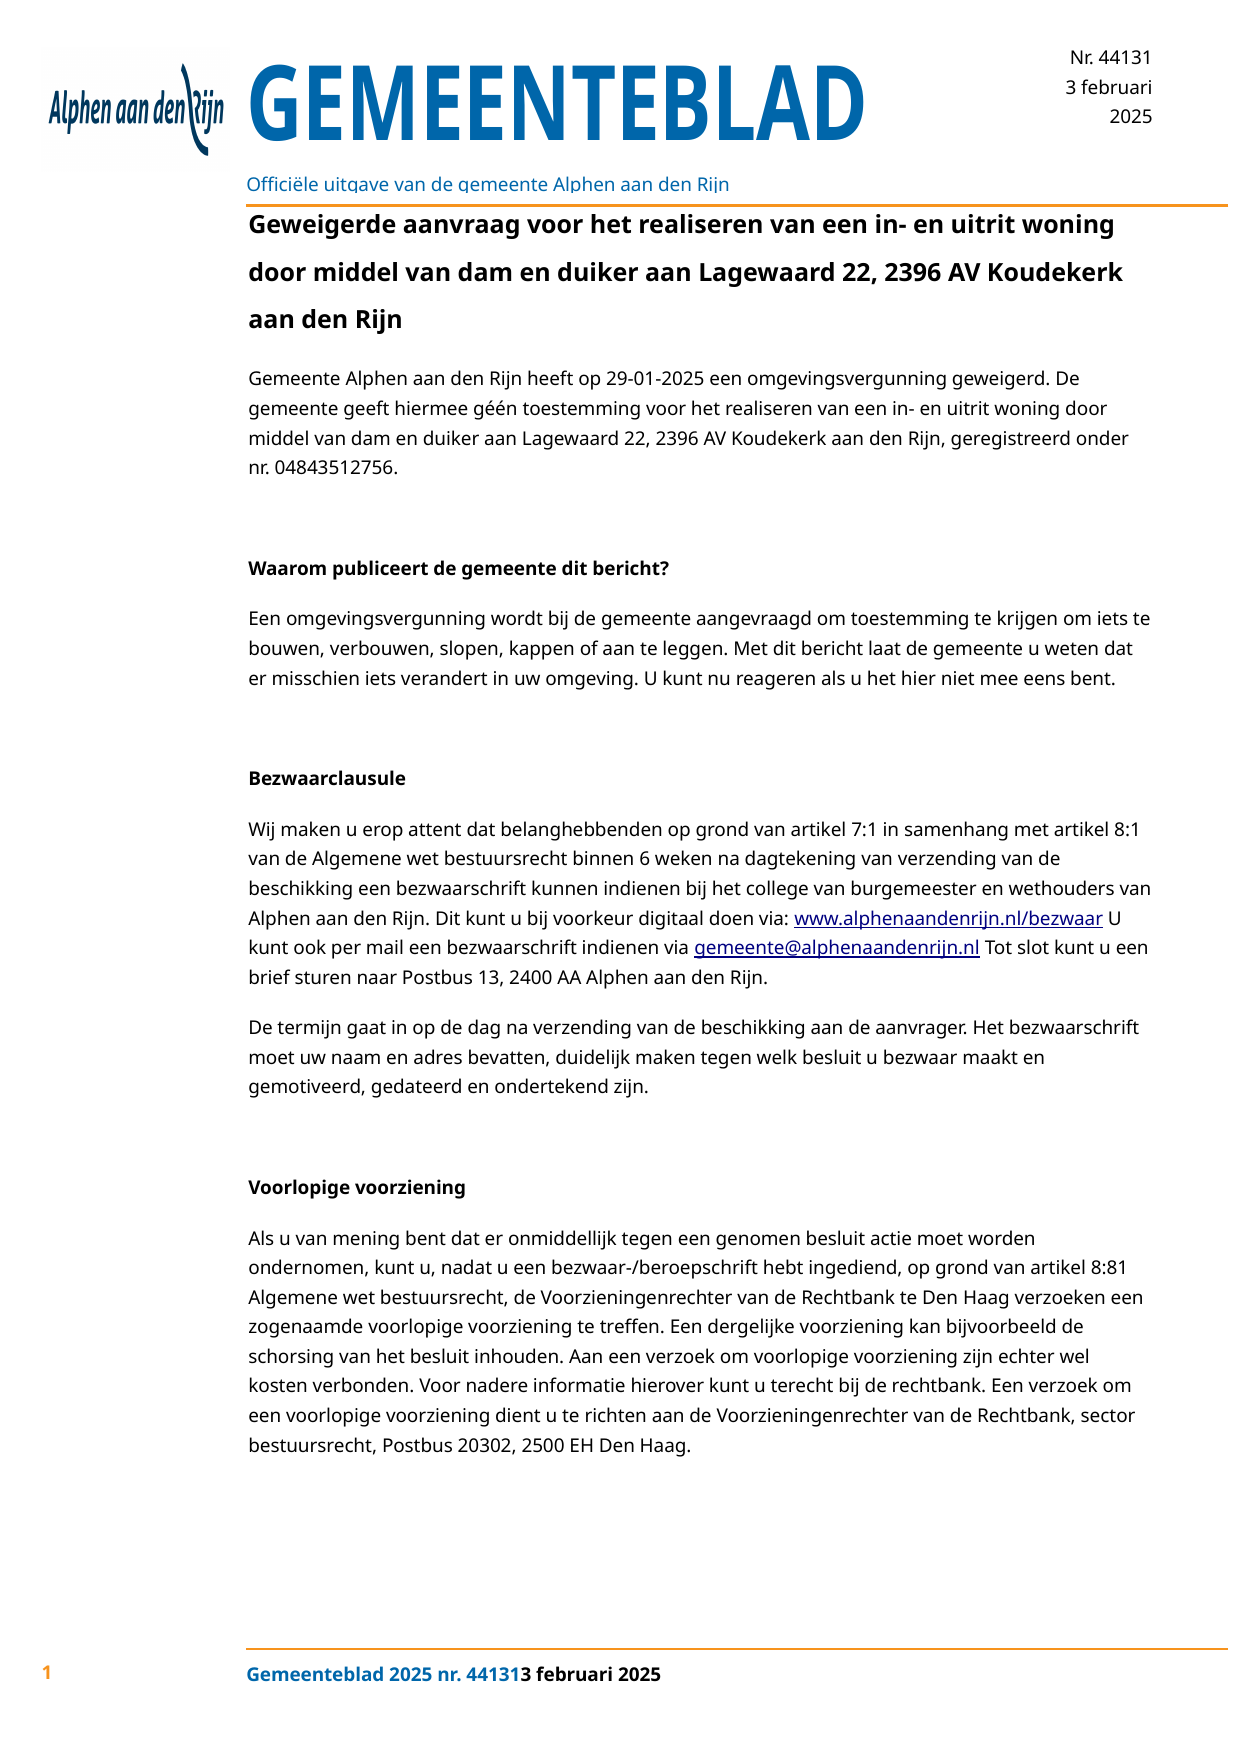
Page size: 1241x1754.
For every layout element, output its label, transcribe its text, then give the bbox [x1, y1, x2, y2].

text Geweigerde aanvraag voor het realiseren van een in- en uitrit woning door middel van dam en duiker aan Lagewaard 22, 2396 AV Koudekerk aan den Rijn [248, 207, 1152, 336]
text Wij maken u erop attent dat belanghebbenden op grond van artikel 7:1 in samenhang met artikel 8:1 van de Algemene wet bestuursrecht binnen 6 weken na dagtekening van verzending van de beschikking een bezwaarschrift kunnen indienen bij het college van burgemeester en wethouders van Alphen aan den Rijn. Dit kunt u bij voorkeur digitaal doen via: www.alphenaandenrijn.nl/bezwaar U kunt ook per mail een bezwaarschrift indienen via gemeente@alphenaandenrijn.nl Tot slot kunt u een brief sturen naar Postbus 13, 2400 AA Alphen aan den Rijn. [248, 816, 1152, 989]
text De termijn gaat in op de dag na verzending van de beschikking aan de aanvrager. Het bezwaarschrift moet uw naam en adres bevatten, duidelijk maken tegen welk besluit u bezwaar maakt en gemotiveerd, gedateerd en ondertekend zijn. [248, 1014, 1152, 1099]
text Gemeente Alphen aan den Rijn heeft op 29-01-2025 een omgevingsvergunning geweigerd. De gemeente geeft hiermee géén toestemming voor het realiseren van een in- en uitrit woning door middel van dam en duiker aan Lagewaard 22, 2396 AV Koudekerk aan den Rijn, geregistreerd onder nr. 04843512756. [248, 366, 1152, 480]
picture [41, 47, 231, 172]
text Een omgevingsvergunning wordt bij de gemeente aangevraagd om toestemming te krijgen om iets te bouwen, verbouwen, slopen, kappen of aan te leggen. Met dit bericht laat de gemeente u weten dat er misschien iets verandert in uw omgeving. U kunt nu reageren als u het hier niet mee eens bent. [248, 606, 1152, 690]
text Als u van mening bent dat er onmiddellijk tegen een genomen besluit actie moet worden ondernomen, kunt u, nadat u een bezwaar-/beroepschrift hebt ingediend, op grond van artikel 8:81 Algemene wet bestuursrecht, de Voorzieningenrechter van de Rechtbank te Den Haag verzoeken een zogenaamde voorlopige voorziening te treffen. Een dergelijke voorziening kan bijvoorbeeld de schorsing van het besluit inhouden. Aan een verzoek om voorlopige voorziening zijn echter wel kosten verbonden. Voor nadere informatie hierover kunt u terecht bij de rechtbank. Een verzoek om een voorlopige voorziening dient u te richten aan de Voorzieningenrechter van de Rechtbank, sector bestuursrecht, Postbus 20302, 2500 EH Den Haag. [248, 1225, 1152, 1457]
text Bezwaarclausule [248, 766, 1152, 791]
text Voorlopige voorziening [248, 1174, 1152, 1200]
text Waarom publiceert de gemeente dit bericht? [248, 555, 1152, 581]
